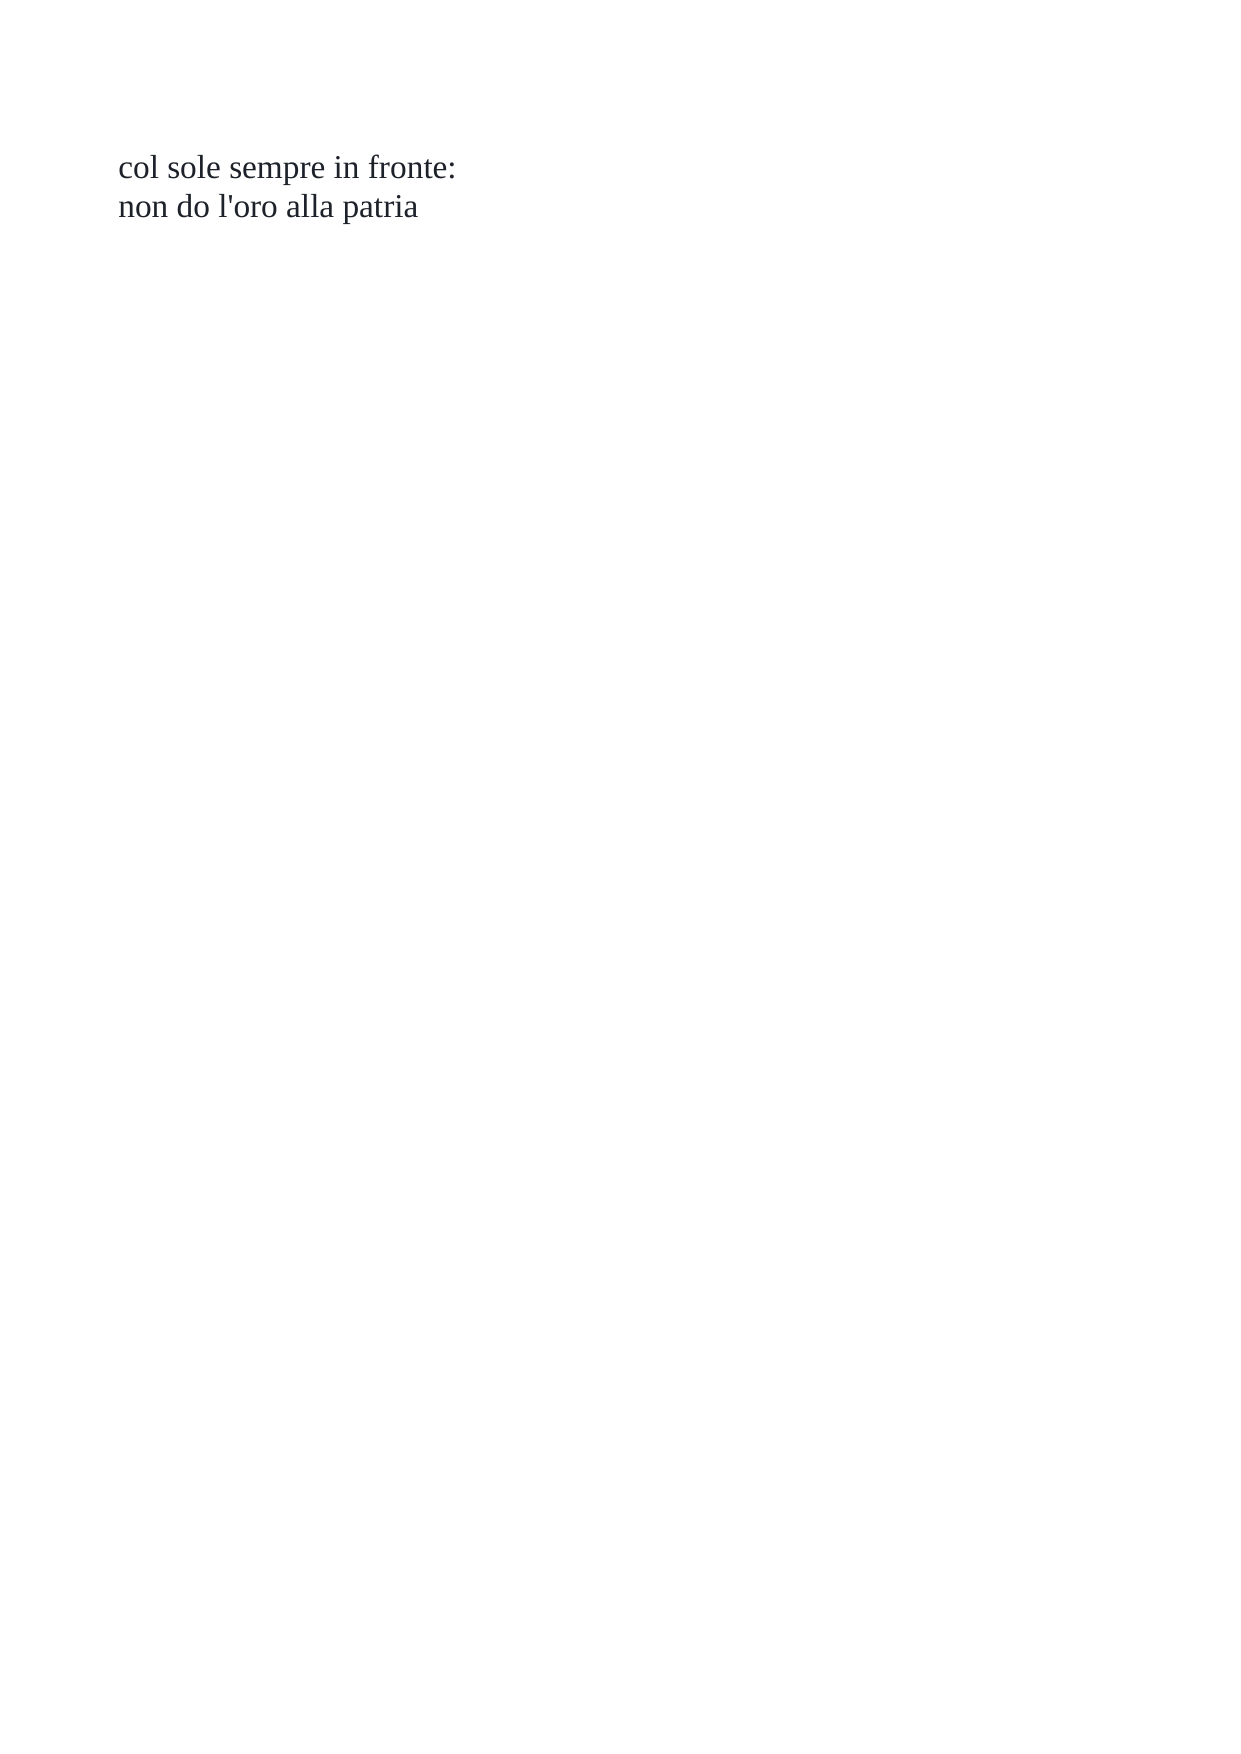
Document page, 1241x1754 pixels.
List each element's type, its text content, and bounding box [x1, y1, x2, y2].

text col sole sempre in fronte: non do l'oro alla patria [118, 148, 1122, 224]
